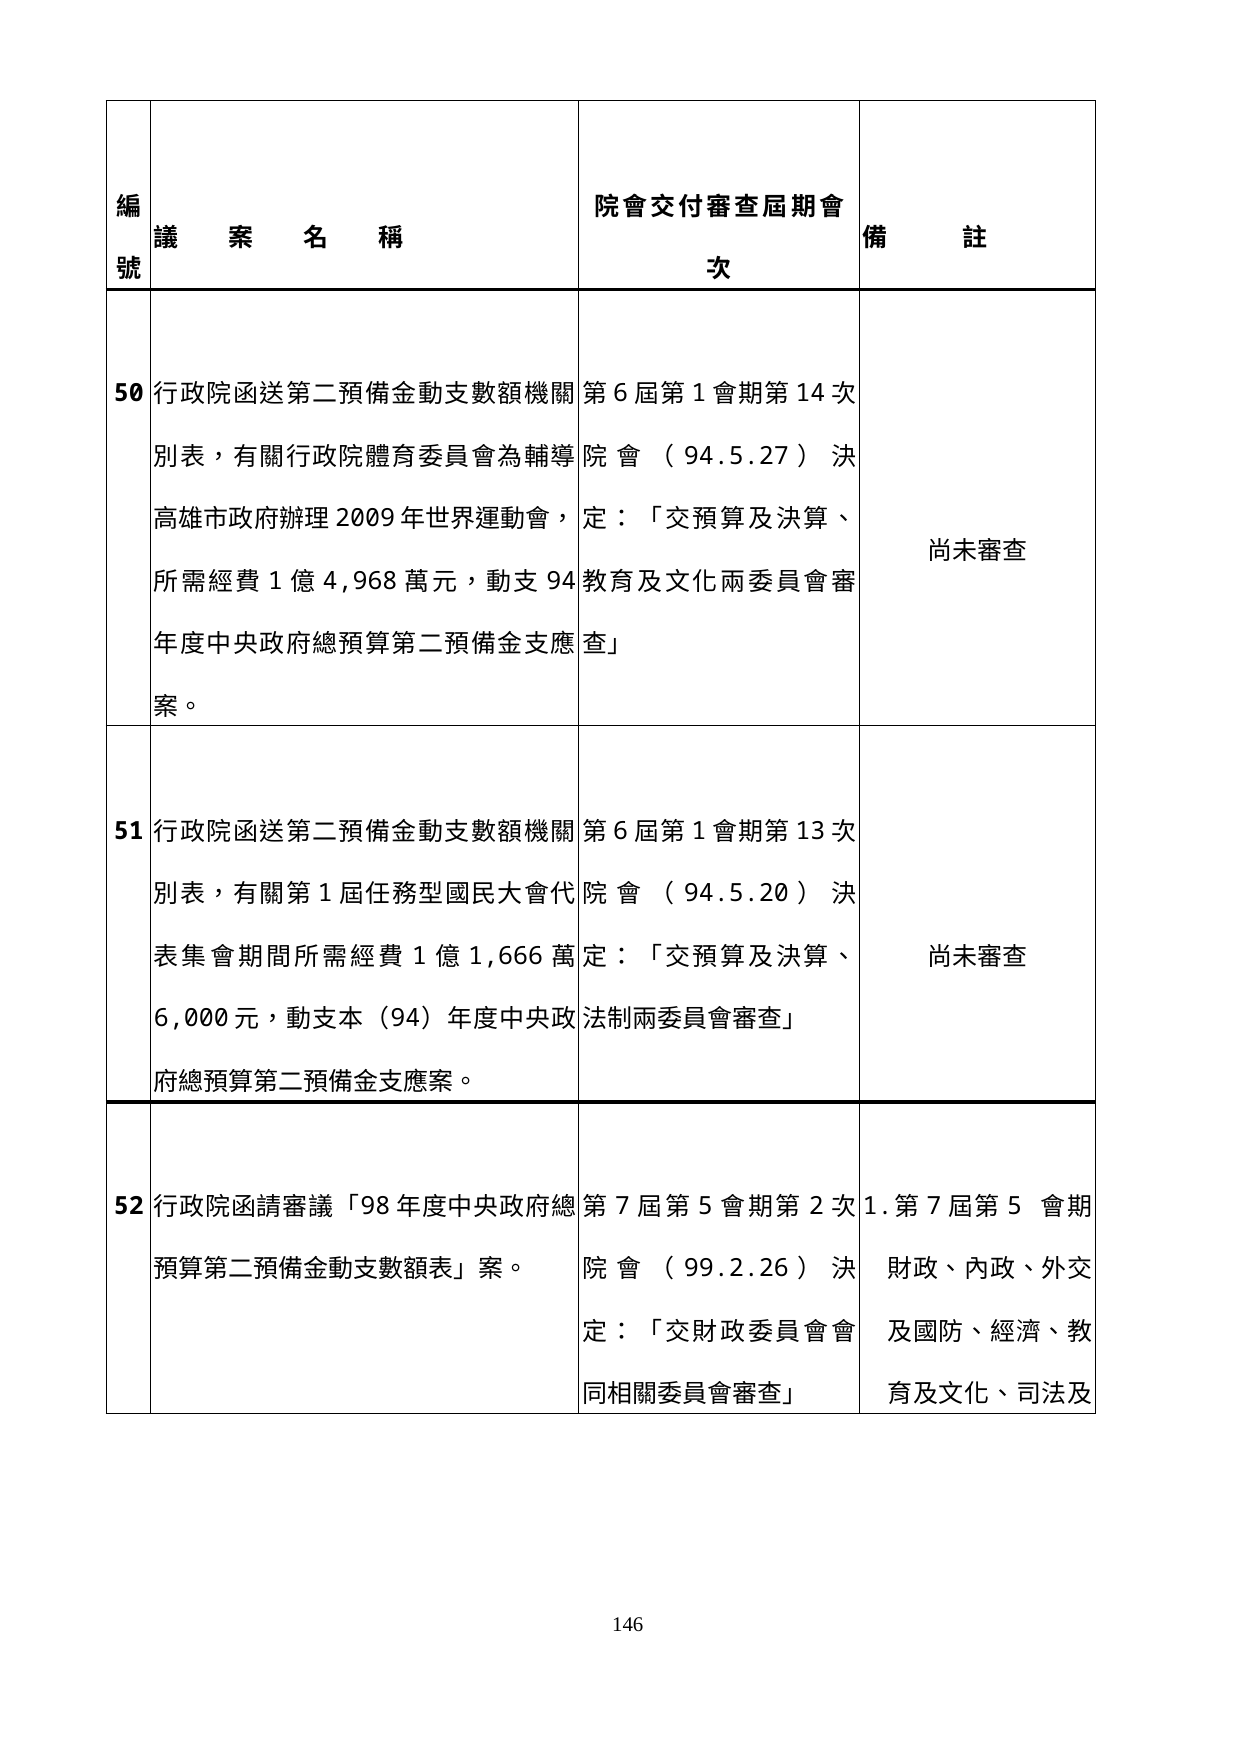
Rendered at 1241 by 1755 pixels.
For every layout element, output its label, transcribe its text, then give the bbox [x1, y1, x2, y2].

table_cell 尚未審查 [860, 726, 1095, 1100]
table_header 院會交付審查屆期會 次 [579, 101, 859, 288]
table_cell 行政院函送第二預備金動支數額機關別表，有關行政院體育委員會為輔導高雄市政府辦理2009年世界運動會，所需經費1億4,968萬元，動支94年度中央政府總預算第二預備金支應案。 [151, 291, 578, 725]
table_cell 行政院函請審議「98年度中央政府總預算第二預備金動支數額表」案。 [151, 1104, 578, 1413]
table_cell 第7屆第5會期第2次院會（99.2.26）決定：「交財政委員會會同相關委員會審查」 [579, 1104, 859, 1413]
table_cell [107, 291, 150, 725]
table_header 議 案 名 稱 [151, 101, 578, 288]
table_cell [107, 726, 150, 1100]
table_cell [107, 1104, 150, 1413]
table_cell 行政院函送第二預備金動支數額機關別表，有關第1屆任務型國民大會代表集會期間所需經費1億1,666萬6,000元，動支本（94）年度中央政府總預算第二預備金支應案。 [151, 726, 578, 1100]
table_header 編號 [107, 101, 150, 288]
table_header 備 註 [860, 101, 1095, 288]
table_cell 尚未審查 [860, 291, 1095, 725]
table_cell 1.第7屆第5 會期財政、內政、外交及國防、經濟、教育及文化、司法及 [860, 1104, 1095, 1413]
table_cell 第6屆第1會期第14次院會（94.5.27）決定：「交預算及決算、教育及文化兩委員會審查」 [579, 291, 859, 725]
table_cell 第6屆第1會期第13次院會（94.5.20）決定：「交預算及決算、法制兩委員會審查」 [579, 726, 859, 1100]
